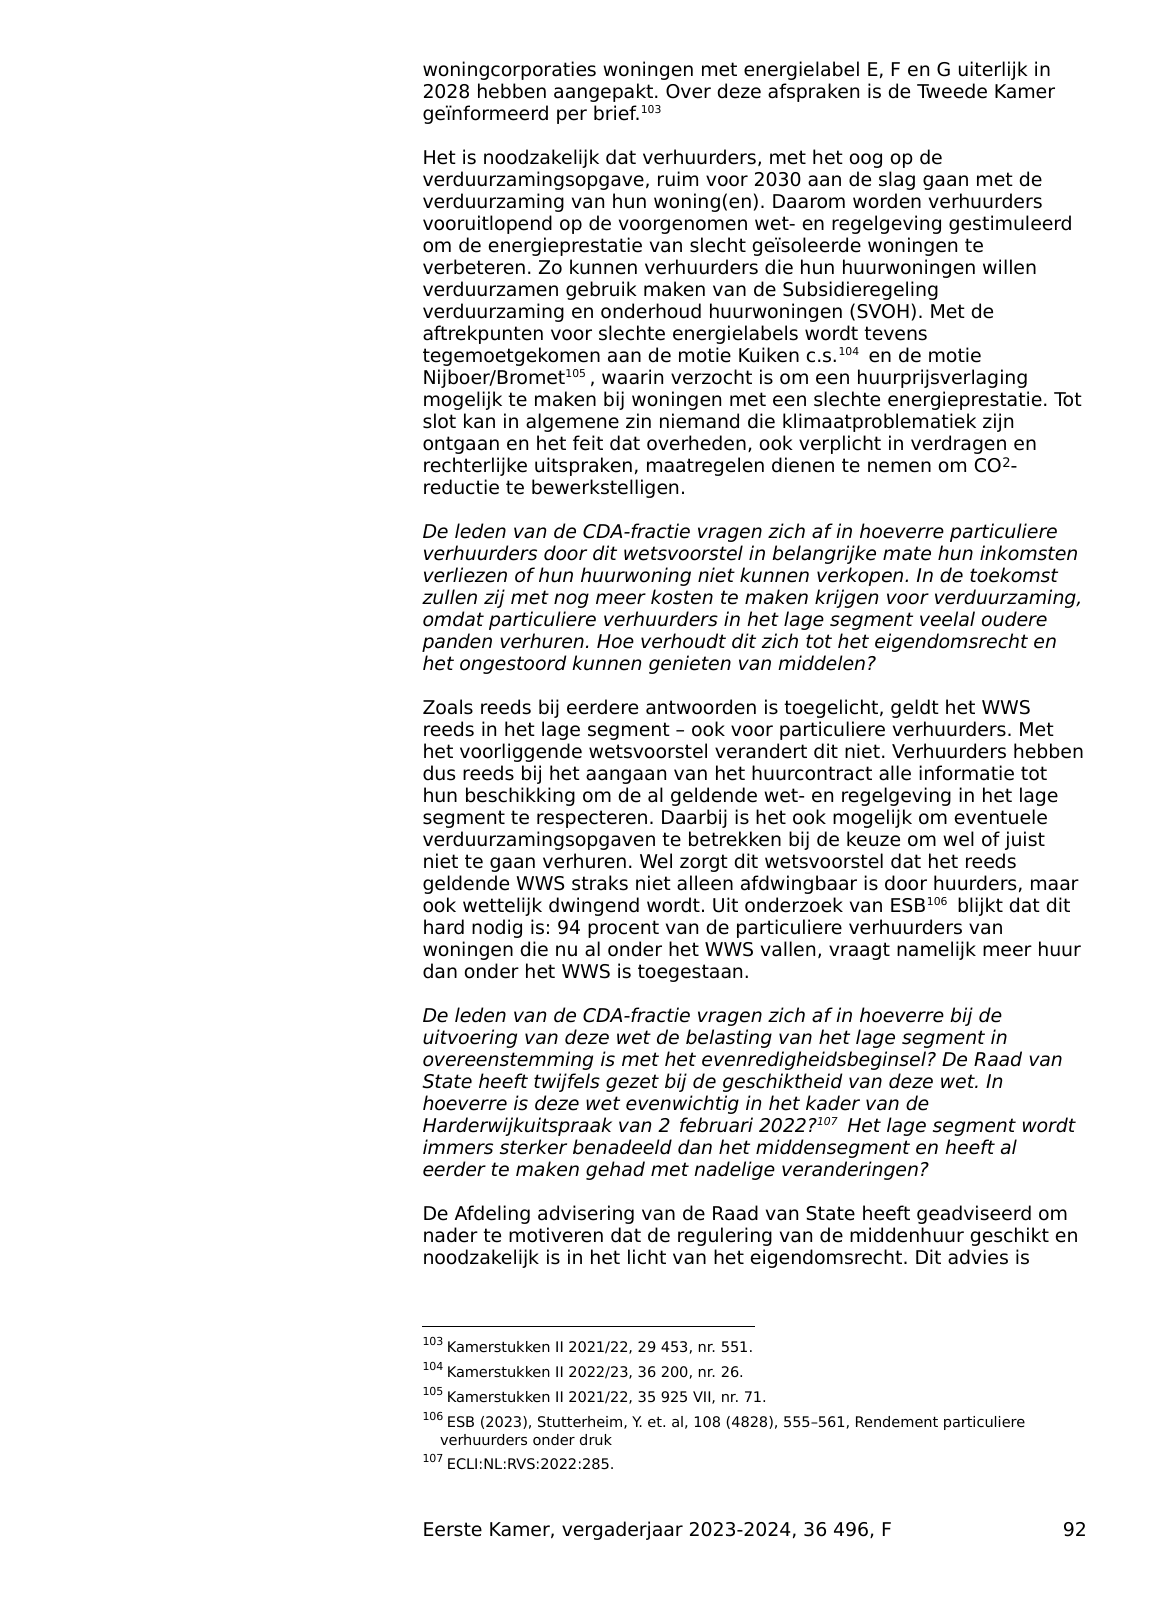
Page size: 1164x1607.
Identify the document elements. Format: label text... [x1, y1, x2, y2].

text Zoals reeds bij eerdere antwoorden is toegelicht, geldt het WWS reeds in het lage segment – ook voor particuliere verhuurders. Met het voorliggende wetsvoorstel verandert dit niet. Verhuurders hebben dus reeds bij het aangaan van het huurcontract alle informatie tot hun beschikking om de al geldende wet- en regelgeving in het lage segment te respecteren. Daarbij is het ook mogelijk om eventuele verduurzamingsopgaven te betrekken bij de keuze om wel of juist niet te gaan verhuren. Wel zorgt dit wetsvoorstel dat het reeds geldende WWS straks niet alleen afdwingbaar is door huurders, maar ook wettelijk dwingend wordt. Uit onderzoek van ESB blijkt dat dit hard nodig is: 94 procent van de particuliere verhuurders van woningen die nu al onder het WWS vallen, vraagt namelijk meer huur dan onder het WWS is toegestaan. [422, 697, 1087, 983]
text woningcorporaties woningen met energielabel E, F en G uiterlijk in 2028 hebben aangepakt. Over deze afspraken is de Tweede Kamer geïnformeerd per brief. [422, 59, 1087, 125]
text Kamerstukken II 2022/23, 36 200, nr. 26. [422, 1360, 1087, 1382]
text De leden van de CDA-fractie vragen zich af in hoeverre bij de uitvoering van deze wet de belasting van het lage segment in overeenstemming is met het evenredigheidsbeginsel? De Raad van State heeft twijfels gezet bij de geschiktheid van deze wet. In hoeverre is deze wet evenwichtig in het kader van de Harderwijkuitspraak van 2 februari 2022? Het lage segment wordt immers sterker benadeeld dan het middensegment en heeft al eerder te maken gehad met nadelige veranderingen? [422, 1005, 1087, 1181]
text Kamerstukken II 2021/22, 35 925 VII, nr. 71. [422, 1385, 1087, 1407]
text Het is noodzakelijk dat verhuurders, met het oog op de verduurzamingsopgave, ruim voor 2030 aan de slag gaan met de verduurzaming van hun woning(en). Daarom worden verhuurders vooruitlopend op de voorgenomen wet- en regelgeving gestimuleerd om de energieprestatie van slecht geïsoleerde woningen te verbeteren. Zo kunnen verhuurders die hun huurwoningen willen verduurzamen gebruik maken van de Subsidieregeling verduurzaming en onderhoud huurwoningen (SVOH). Met de aftrekpunten voor slechte energielabels wordt tevens tegemoetgekomen aan de motie Kuiken c.s. en de motie Nijboer/Bromet, waarin verzocht is om een huurprijsverlaging mogelijk te maken bij woningen met een slechte energieprestatie. Tot slot kan in algemene zin niemand die klimaatproblematiek zijn ontgaan en het feit dat overheden, ook verplicht in verdragen en rechterlijke uitspraken, maatregelen dienen te nemen om CO2-reductie te bewerkstelligen. [422, 147, 1087, 499]
text De leden van de CDA-fractie vragen zich af in hoeverre particuliere verhuurders door dit wetsvoorstel in belangrijke mate hun inkomsten verliezen of hun huurwoning niet kunnen verkopen. In de toekomst zullen zij met nog meer kosten te maken krijgen voor verduurzaming, omdat particuliere verhuurders in het lage segment veelal oudere panden verhuren. Hoe verhoudt dit zich tot het eigendomsrecht en het ongestoord kunnen genieten van middelen? [422, 521, 1087, 675]
text ESB (2023), Stutterheim, Y. et. al, 108 (4828), 555–561, Rendement particuliere verhuurders onder druk [422, 1410, 1087, 1449]
text ECLI:NL:RVS:2022:285. [422, 1452, 1087, 1474]
text De Afdeling advisering van de Raad van State heeft geadviseerd om nader te motiveren dat de regulering van de middenhuur geschikt en noodzakelijk is in het licht van het eigendomsrecht. Dit advies is [422, 1203, 1087, 1269]
text Kamerstukken II 2021/22, 29 453, nr. 551. [422, 1335, 1087, 1357]
